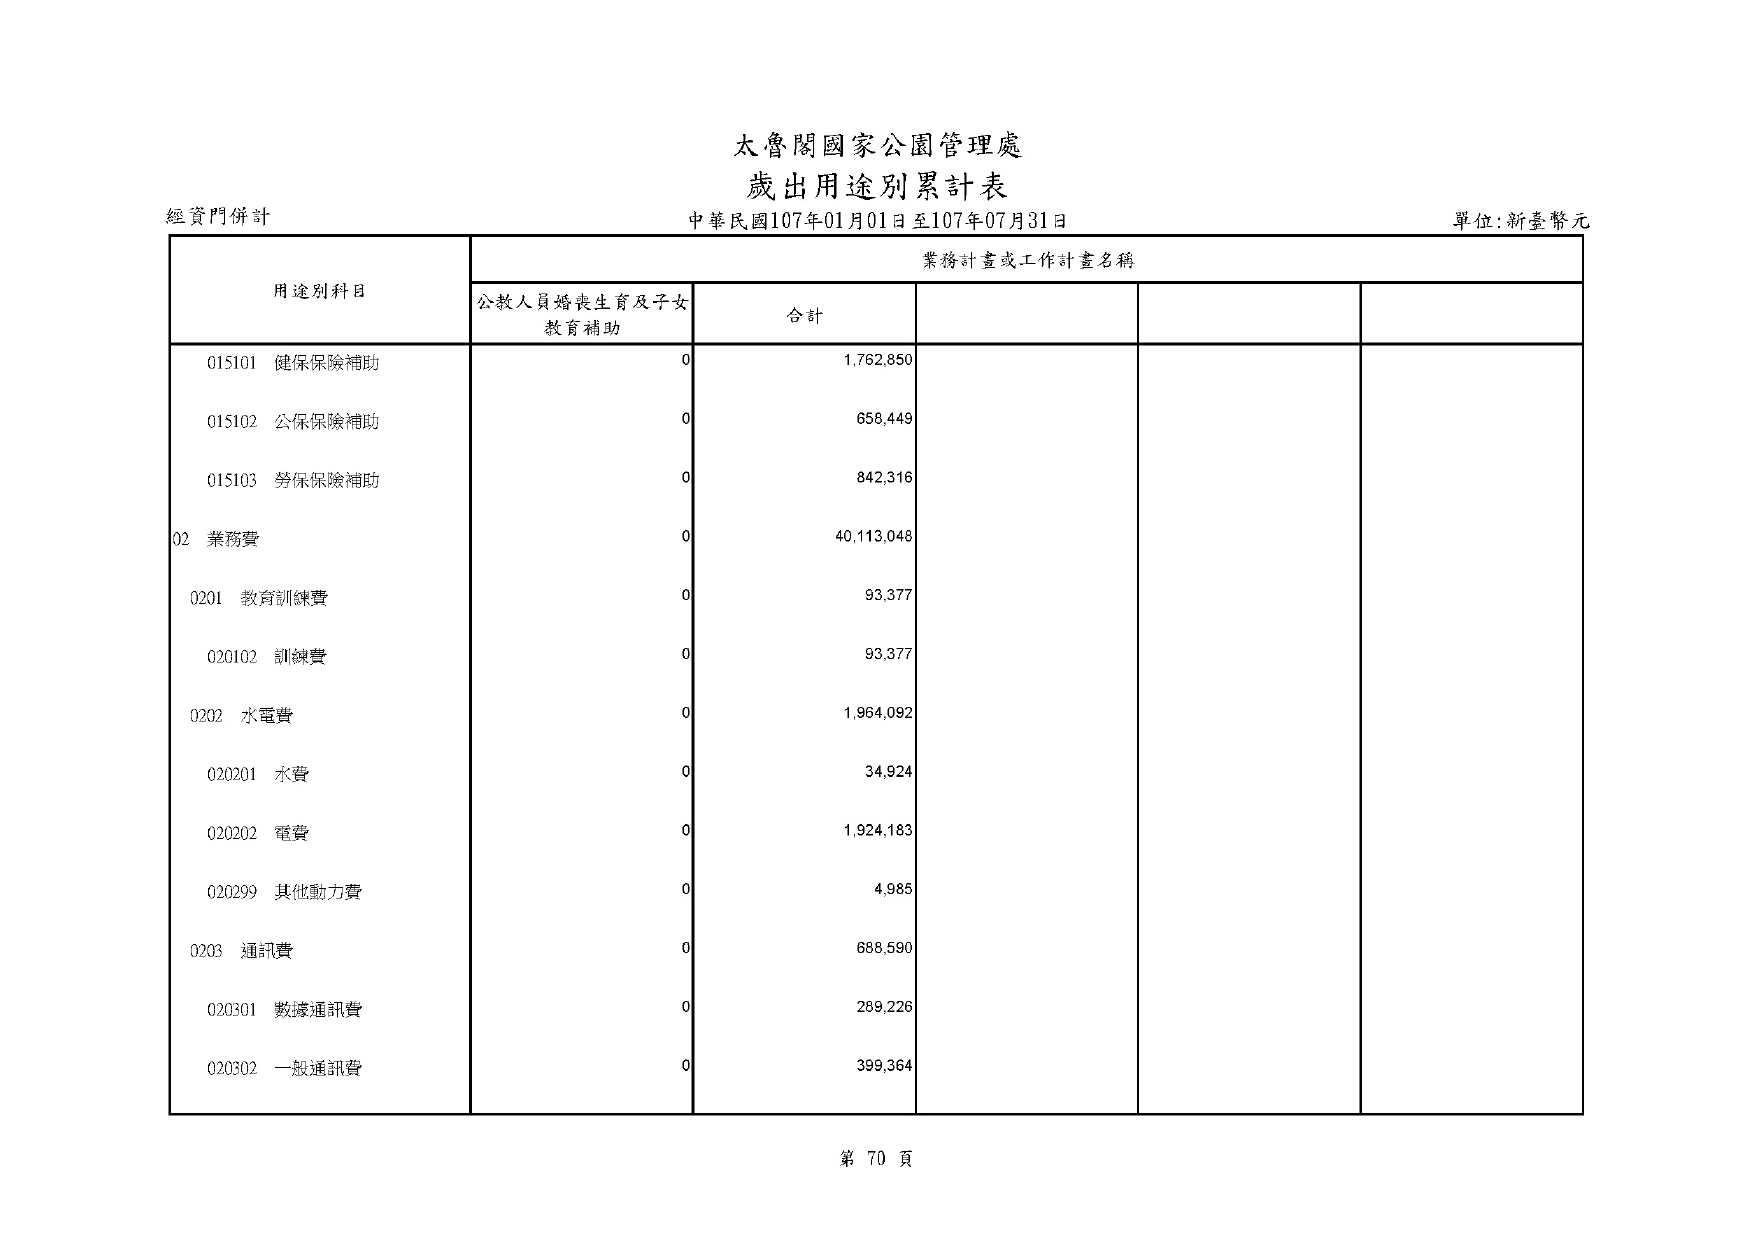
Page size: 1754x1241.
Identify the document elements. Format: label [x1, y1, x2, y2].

picture [59, 59, 1695, 1216]
